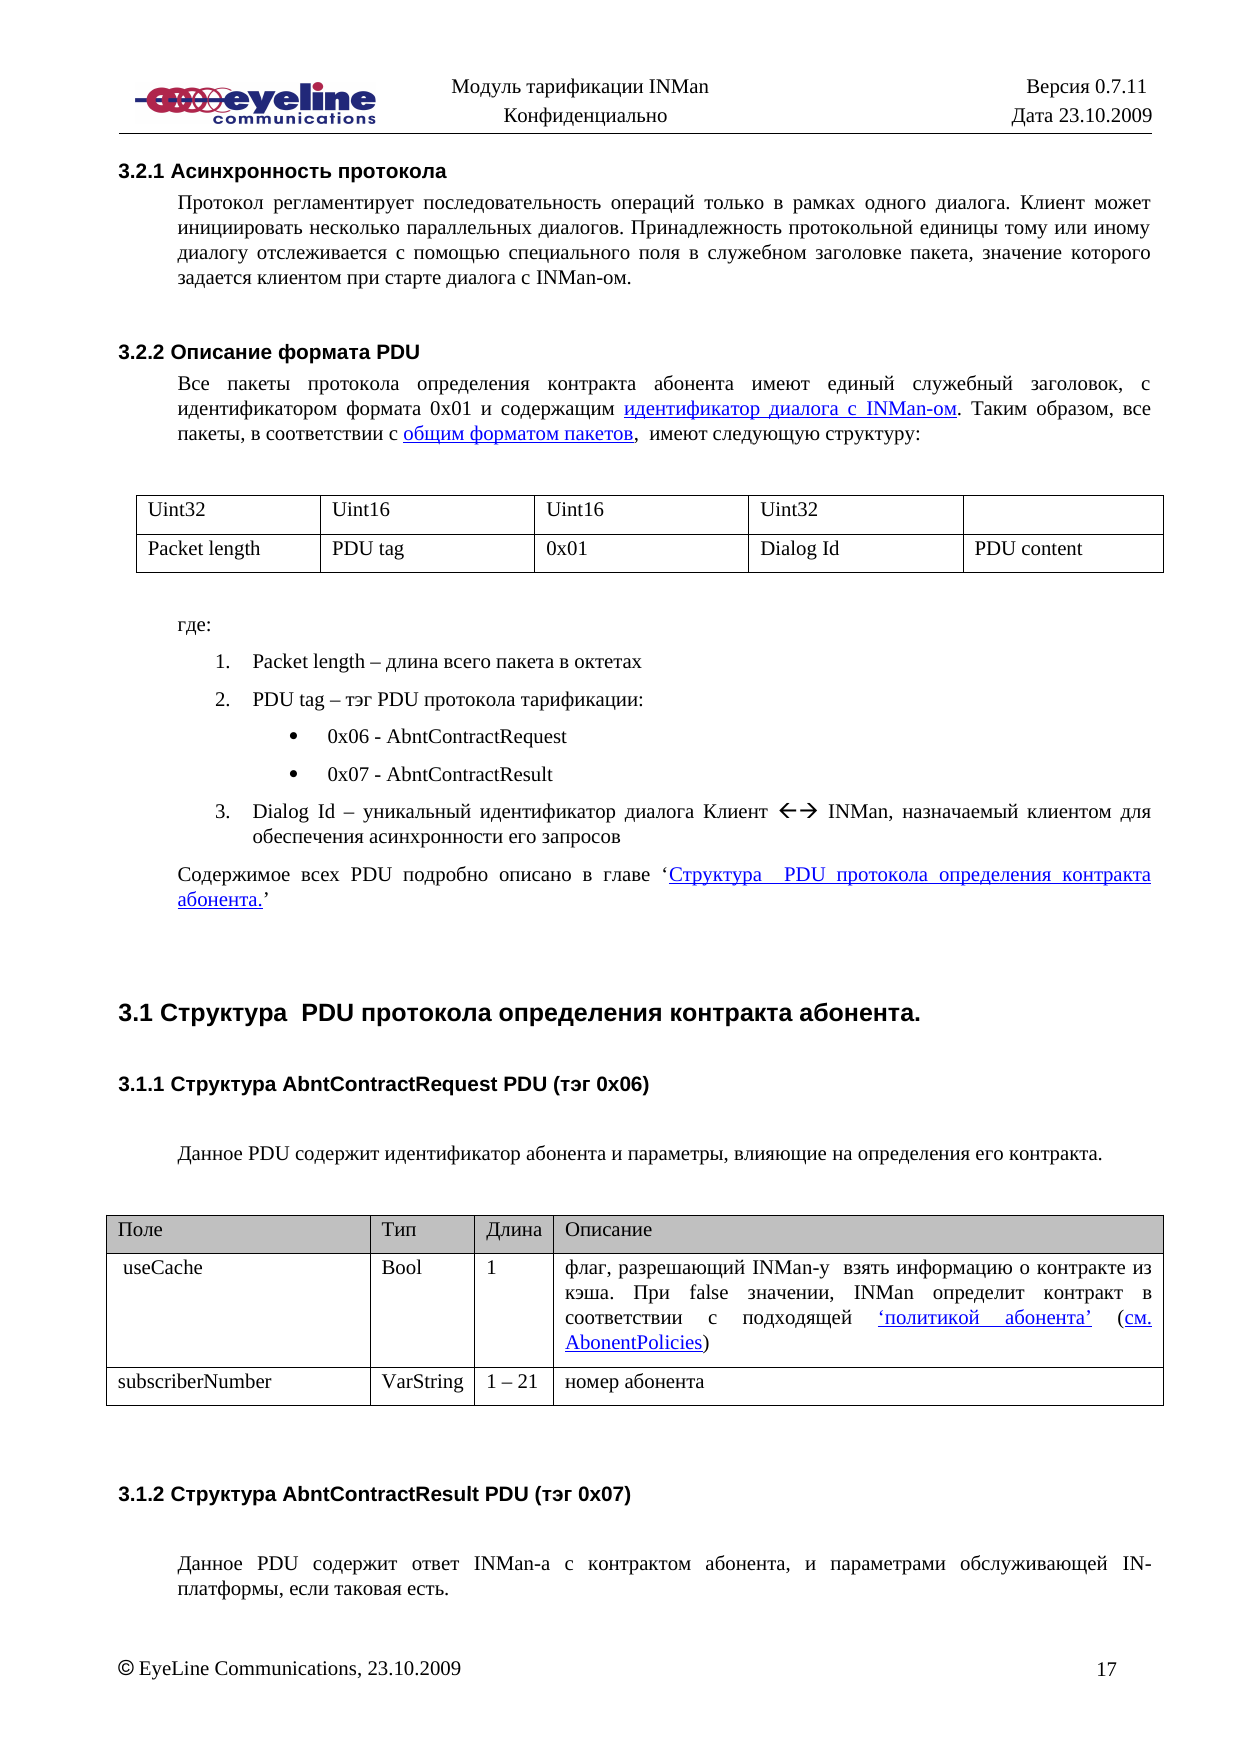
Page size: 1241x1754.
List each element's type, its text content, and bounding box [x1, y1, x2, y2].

text где: [177, 611, 1151, 636]
table_header Тип [371, 1216, 474, 1253]
text Содержимое всех PDU подробно описано в главе ‘Структура PDU протокола определения контракта абонента.’ [177, 861, 1151, 911]
table_header Uint32 [137, 496, 320, 534]
table_header Описание [554, 1216, 1163, 1253]
subtitle Структура AbntContractResult PDU (тэг 0x07) [118, 1481, 1151, 1506]
table_cell PDU content [964, 535, 1163, 572]
table_header Uint16 [321, 496, 534, 534]
table_header Uint32 [749, 496, 963, 534]
table_cell 1 [475, 1254, 553, 1367]
table_cell useCache [107, 1254, 370, 1367]
table_cell 1 – 21 [475, 1368, 553, 1405]
text Все пакеты протокола определения контракта абонента имеют единый служебный заголовок, с идентификатором формата 0x01 и содержащим идентификатор диалога с INMan-ом. Таким образом, все пакеты, в соответствии с общим форматом пакетов, имеют следующую структуру: [177, 370, 1151, 445]
list 0x07 - AbntContractResult [290, 761, 1151, 786]
subtitle Описание формата PDU [118, 339, 1151, 364]
list Packet length – длина всего пакета в октетах [215, 648, 1151, 673]
table_cell номер абонента [554, 1368, 1163, 1405]
text Данное PDU содержит ответ INMan-a с контрактом абонента, и параметрами обслуживающей IN-платформы, если таковая есть. [177, 1550, 1151, 1600]
subtitle Структура AbntContractRequest PDU (тэг 0x06) [118, 1071, 1151, 1096]
table_cell Dialog Id [749, 535, 963, 572]
table_header Длина [475, 1216, 553, 1253]
text Данное PDU содержит идентификатор абонента и параметры, влияющие на определения его контракта. [177, 1139, 1151, 1164]
subtitle Асинхронность протокола [118, 158, 1151, 183]
table_cell Bool [371, 1254, 474, 1367]
table_cell 0x01 [535, 535, 748, 572]
table_header [964, 496, 1163, 534]
picture [135, 82, 376, 124]
list PDU tag – тэг PDU протокола тарификации: [215, 686, 1151, 711]
list Dialog Id – уникальный идентификатор диалога Клиент  INMan, назначаемый клиентом для обеспечения асинхронности его запросов [215, 798, 1151, 848]
table_cell флаг, разрешающий INMan-у взять информацию о контракте из кэша. При false значении, INMan определит контракт в соответствии с подходящей ‘политикой абонента’ (см. AbonentPolicies) [554, 1254, 1163, 1367]
table_cell Packet length [137, 535, 320, 572]
subtitle Структура PDU протокола определения контракта абонента. [118, 998, 1151, 1027]
text Протокол регламентирует последовательность операций только в рамках одного диалога. Клиент может инициировать несколько параллельных диалогов. Принадлежность протокольной единицы тому или иному диалогу отслеживается с помощью специального поля в служебном заголовке пакета, значение которого задается клиентом при старте диалога с INMan-ом. [177, 189, 1151, 289]
table_header Uint16 [535, 496, 748, 534]
table_cell PDU tag [321, 535, 534, 572]
table_header Поле [107, 1216, 370, 1253]
list 0x06 - AbntContractRequest [290, 723, 1151, 748]
table_cell subscriberNumber [107, 1368, 370, 1405]
table_cell VarString [371, 1368, 474, 1405]
